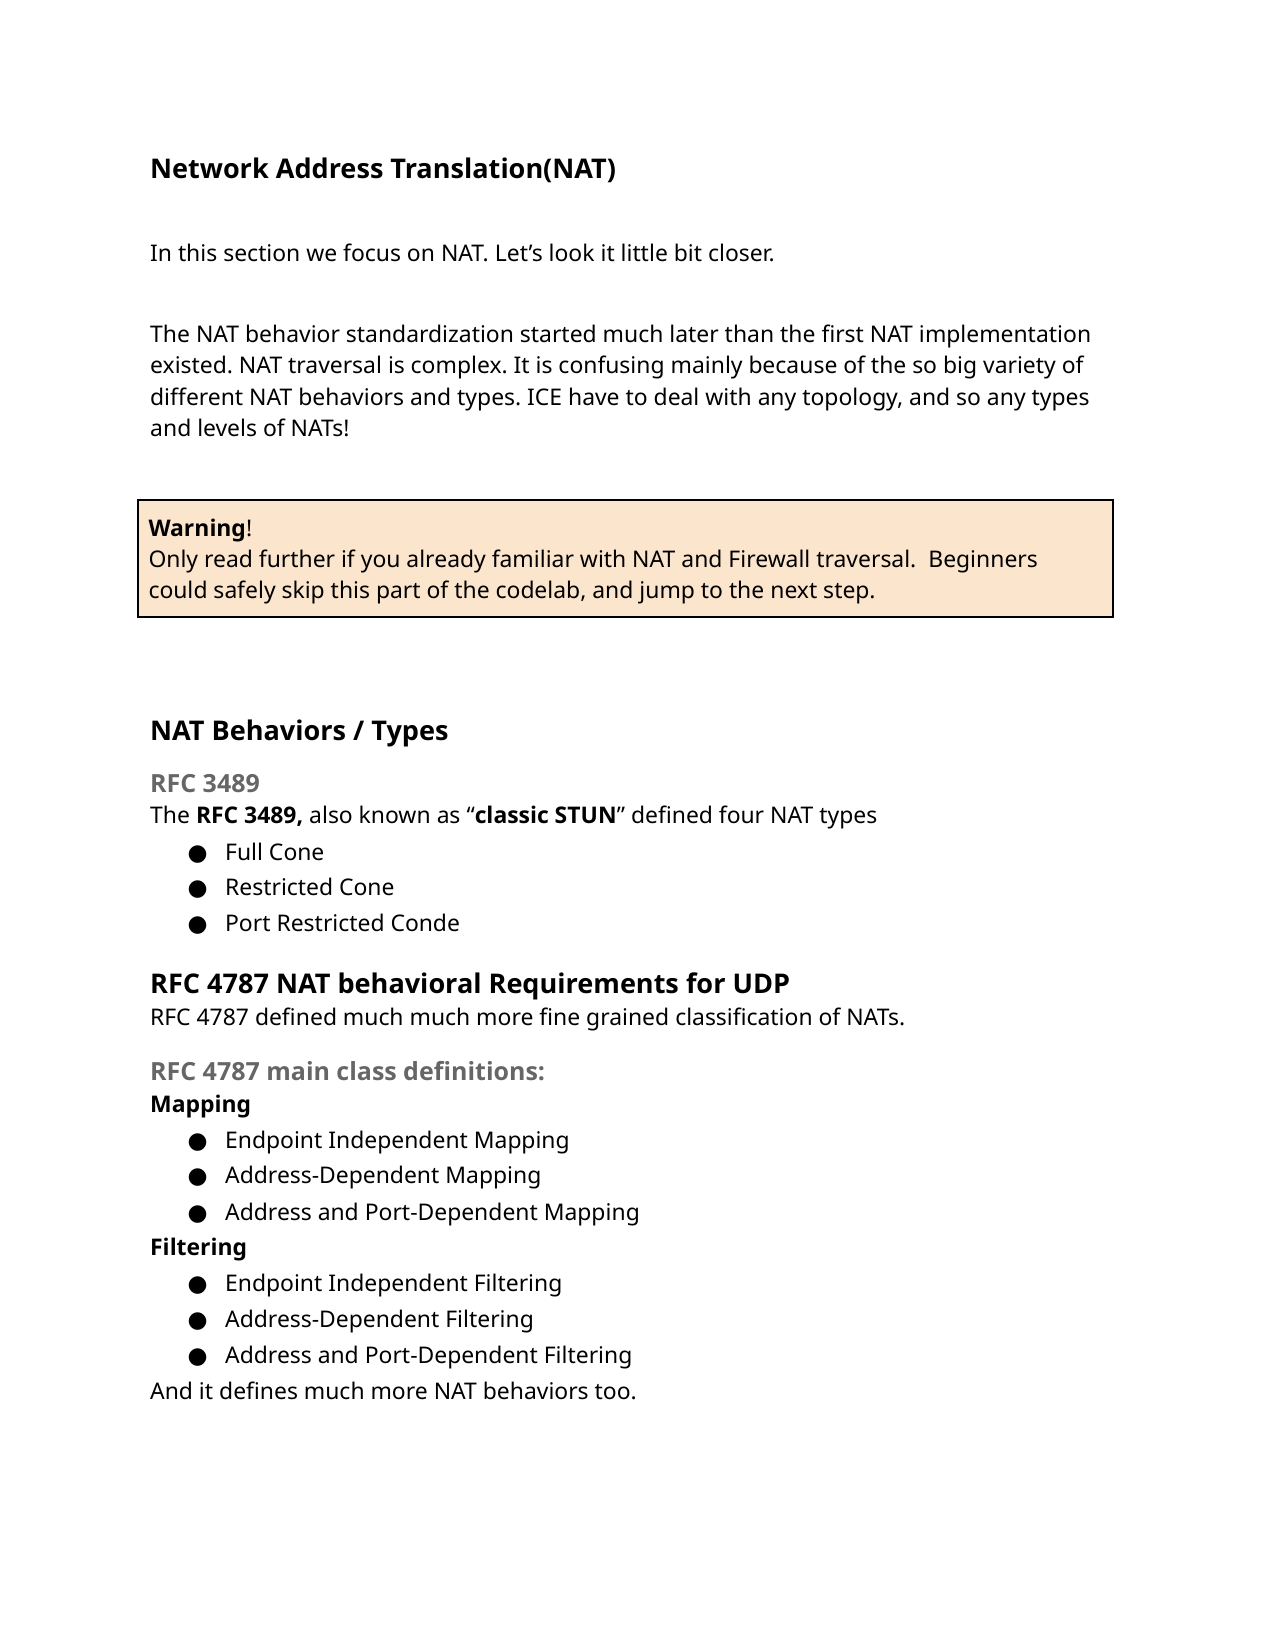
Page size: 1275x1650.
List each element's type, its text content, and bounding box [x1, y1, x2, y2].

list Port Restricted Conde [187, 907, 1125, 938]
subtitle RFC 3489 [150, 765, 1125, 799]
subtitle Network Address Translation(NAT) [150, 150, 1125, 187]
list Address-Dependent Filtering [187, 1303, 1125, 1334]
list Endpoint Independent Filtering [187, 1267, 1125, 1298]
list Restricted Cone [187, 871, 1125, 903]
text And it defines much more NAT behaviors too. [150, 1375, 1125, 1406]
text Mapping [150, 1088, 1125, 1119]
list Address and Port-Dependent Filtering [187, 1339, 1125, 1370]
list Full Cone [187, 835, 1125, 867]
text RFC 4787 defined much much more fine grained classification of NATs. [150, 1001, 1125, 1032]
list Address-Dependent Mapping [187, 1159, 1125, 1191]
list Endpoint Independent Mapping [187, 1123, 1125, 1155]
text The RFC 3489, also known as “classic STUN” defined four NAT types [150, 799, 1125, 831]
list Address and Port-Dependent Mapping [187, 1195, 1125, 1227]
text The NAT behavior standardization started much later than the first NAT implementation existed. NAT traversal is complex. It is confusing mainly because of the so big variety of different NAT behaviors and types. ICE have to deal with any topology, and so any types and levels of NATs! [150, 318, 1125, 443]
subtitle NAT Behaviors / Types [150, 712, 1125, 749]
text Filtering [150, 1231, 1125, 1263]
text In this section we focus on NAT. Let’s look it little bit closer. [150, 237, 1125, 268]
subtitle RFC 4787 main class definitions: [150, 1053, 1125, 1088]
table_header Warning! Only read further if you already familiar with NAT and Firewall traversal. Beginners could safely skip this part of the codelab, and jump to the next step. [139, 501, 1112, 616]
subtitle RFC 4787 NAT behavioral Requirements for UDP [150, 964, 1125, 1001]
